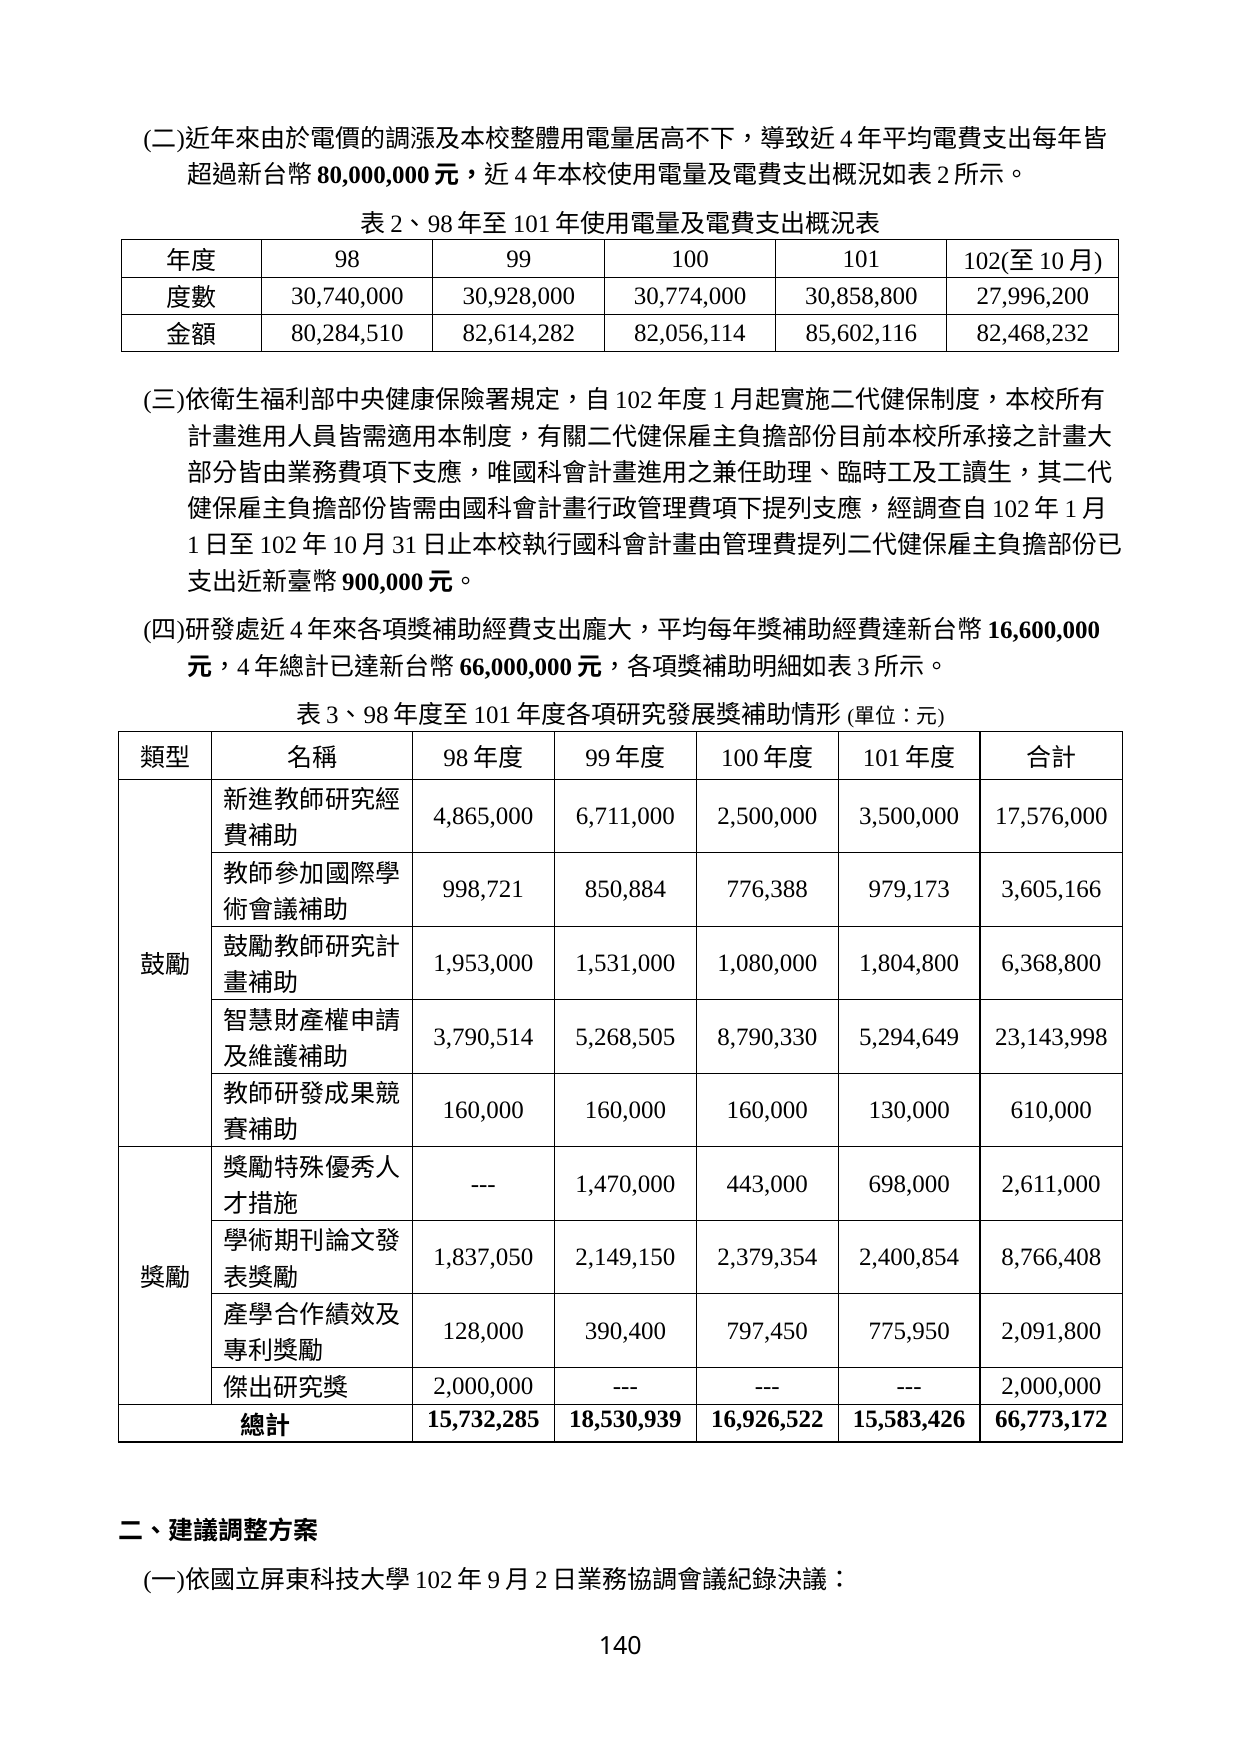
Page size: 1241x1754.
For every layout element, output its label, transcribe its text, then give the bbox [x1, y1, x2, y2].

table_cell 2,149,150 [555, 1221, 696, 1293]
table_cell 979,173 [839, 853, 979, 926]
table_cell 100 [605, 240, 775, 277]
table_cell 30,774,000 [605, 278, 775, 314]
text (四)研發處近4年來各項獎補助經費支出龐大，平均每年獎補助經費達新台幣16,600,000元，4年總計已達新台幣66,000,000元，各項獎補助明細如表3所示。 [143, 610, 1122, 682]
table_cell 128,000 [413, 1294, 554, 1367]
table_cell 98 [262, 240, 432, 277]
table_cell 101 [776, 240, 946, 277]
table_cell 30,740,000 [262, 278, 432, 314]
table_cell 100年度 [697, 732, 838, 778]
table_cell 18,530,939 [555, 1405, 696, 1441]
table_cell 160,000 [555, 1074, 696, 1146]
table_cell 鼓勵 [119, 780, 211, 1146]
table_cell 名稱 [212, 732, 412, 778]
table_cell 年度 [122, 240, 261, 277]
table_cell --- [413, 1147, 554, 1220]
table_cell 4,865,000 [413, 780, 554, 852]
table_cell 1,080,000 [697, 927, 838, 999]
table_cell 23,143,998 [981, 1000, 1122, 1073]
table_cell 82,468,232 [947, 315, 1118, 351]
text (二)近年來由於電價的調漲及本校整體用電量居高不下，導致近4年平均電費支出每年皆超過新台幣80,000,000元，近4年本校使用電量及電費支出概況如表2所示。 [143, 118, 1122, 191]
table_cell 1,531,000 [555, 927, 696, 999]
table_cell 傑出研究獎 [212, 1368, 412, 1404]
table_cell 30,928,000 [433, 278, 604, 314]
table_cell 82,056,114 [605, 315, 775, 351]
table_cell 16,926,522 [697, 1405, 838, 1441]
table_cell 610,000 [981, 1074, 1122, 1146]
table_cell 8,790,330 [697, 1000, 838, 1073]
text 二、建議調整方案 [118, 1510, 1122, 1547]
table_cell 學術期刊論文發表獎勵 [212, 1221, 412, 1293]
table_cell 2,500,000 [697, 780, 838, 852]
text (一)依國立屏東科技大學102年9月2日業務協調會議紀錄決議： [143, 1559, 1122, 1595]
table_cell 85,602,116 [776, 315, 946, 351]
table_cell 6,368,800 [981, 927, 1122, 999]
table_cell 2,611,000 [981, 1147, 1122, 1220]
table_cell 27,996,200 [947, 278, 1118, 314]
table_cell 2,091,800 [981, 1294, 1122, 1367]
table_cell 3,790,514 [413, 1000, 554, 1073]
table_cell 1,837,050 [413, 1221, 554, 1293]
table_cell 1,804,800 [839, 927, 979, 999]
table_cell 80,284,510 [262, 315, 432, 351]
table_cell --- [839, 1368, 979, 1404]
table_cell 130,000 [839, 1074, 979, 1146]
table_cell 82,614,282 [433, 315, 604, 351]
table_cell 獎勵 [119, 1147, 211, 1404]
table_cell 160,000 [413, 1074, 554, 1146]
table_cell 443,000 [697, 1147, 838, 1220]
table_cell 99 [433, 240, 604, 277]
table_cell 998,721 [413, 853, 554, 926]
table_header 表2、98年至101年使用電量及電費支出概況表 [122, 203, 1118, 239]
table_cell 101年度 [839, 732, 979, 778]
table_cell 102(至10月) [947, 240, 1118, 277]
table_cell 金額 [122, 315, 261, 351]
table_cell 獎勵特殊優秀人才措施 [212, 1147, 412, 1220]
table_cell 797,450 [697, 1294, 838, 1367]
table_cell 390,400 [555, 1294, 696, 1367]
table_cell 66,773,172 [981, 1405, 1122, 1441]
table_cell 30,858,800 [776, 278, 946, 314]
table_cell 17,576,000 [981, 780, 1122, 852]
table_cell 15,583,426 [839, 1405, 979, 1441]
table_header 表3、98年度至101年度各項研究發展獎補助情形 (單位：元) [118, 695, 1122, 731]
table_cell 度數 [122, 278, 261, 314]
table_cell 5,268,505 [555, 1000, 696, 1073]
table_cell 3,500,000 [839, 780, 979, 852]
table_cell 6,711,000 [555, 780, 696, 852]
table_cell 8,766,408 [981, 1221, 1122, 1293]
table_cell 850,884 [555, 853, 696, 926]
table_cell 776,388 [697, 853, 838, 926]
table_cell 2,400,854 [839, 1221, 979, 1293]
table_cell --- [697, 1368, 838, 1404]
table_cell 1,953,000 [413, 927, 554, 999]
table_cell 160,000 [697, 1074, 838, 1146]
table_cell 智慧財產權申請及維護補助 [212, 1000, 412, 1073]
table_cell 1,470,000 [555, 1147, 696, 1220]
table_cell 總計 [119, 1405, 412, 1441]
table_cell 教師研發成果競賽補助 [212, 1074, 412, 1146]
text (三)依衛生福利部中央健康保險署規定，自102年度1月起實施二代健保制度，本校所有計畫進用人員皆需適用本制度，有關二代健保雇主負擔部份目前本校所承接之計畫大部分皆由業務費項下支應，唯國科會計畫進用之兼任助理、臨時工及工讀生，其二代健保雇主負擔部份皆需由國科會計畫行政管理費項下提列支應，經調查自102年1月1日至102年10月31日止本校執行國科會計畫由管理費提列二代健保雇主負擔部份已支出近新臺幣900,000元。 [143, 380, 1122, 597]
table_cell 98年度 [413, 732, 554, 778]
table_cell 2,379,354 [697, 1221, 838, 1293]
table_cell 2,000,000 [413, 1368, 554, 1404]
table_cell 2,000,000 [981, 1368, 1122, 1404]
table_cell 新進教師研究經費補助 [212, 780, 412, 852]
table_cell 產學合作績效及專利獎勵 [212, 1294, 412, 1367]
table_cell --- [555, 1368, 696, 1404]
table_cell 99年度 [555, 732, 696, 778]
table_cell 3,605,166 [981, 853, 1122, 926]
table_cell 698,000 [839, 1147, 979, 1220]
table_cell 教師參加國際學術會議補助 [212, 853, 412, 926]
table_cell 775,950 [839, 1294, 979, 1367]
table_cell 合計 [981, 732, 1122, 778]
table_cell 鼓勵教師研究計畫補助 [212, 927, 412, 999]
table_cell 15,732,285 [413, 1405, 554, 1441]
table_cell 5,294,649 [839, 1000, 979, 1073]
table_cell 類型 [119, 732, 211, 778]
